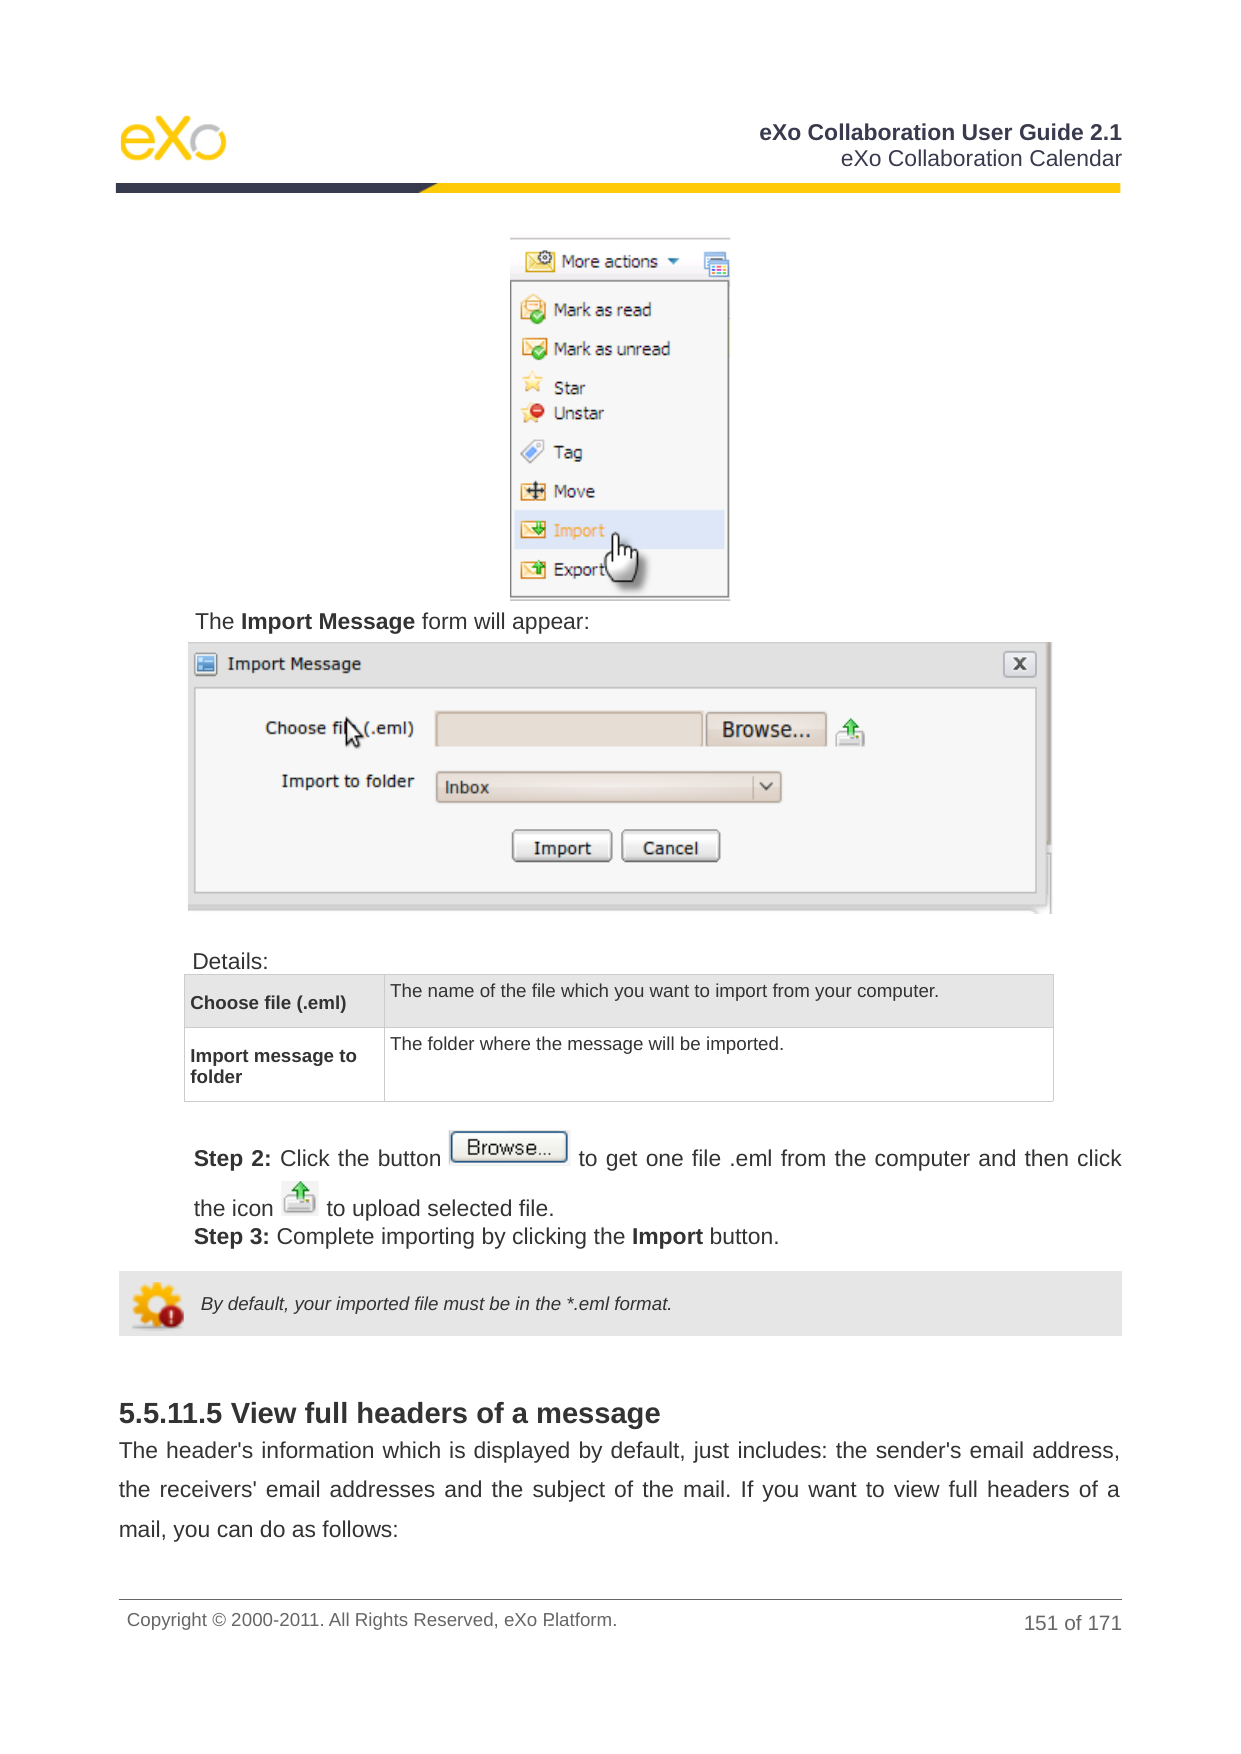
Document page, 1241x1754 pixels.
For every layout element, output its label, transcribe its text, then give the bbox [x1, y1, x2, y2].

table_cell The folder where the message will be imported. [385, 1028, 1053, 1101]
picture [448, 1130, 571, 1166]
picture [131, 1282, 184, 1331]
table_header By default, your imported file must be in the *.eml format. [199, 1271, 1122, 1336]
picture [187, 642, 1053, 914]
table_header Choose file (.eml) [185, 975, 384, 1027]
table_header The name of the file which you want to import from your computer. [385, 975, 1053, 1027]
table_header [119, 1271, 199, 1336]
list Step 2: Click the buttonto get one file .eml from the computer and then click the iconto upload selected file. [156, 1123, 1122, 1223]
table_cell Import message to folder [185, 1028, 384, 1101]
text Details: [118, 948, 1122, 974]
picture [115, 183, 1121, 193]
text The header's information which is displayed by default, just includes: the sender's email address, the receivers' email addresses and the subject of the mail. If you want to view full headers of a mail, you can do as follows: [118, 1437, 1122, 1542]
subtitle View full headers of a message [118, 1396, 1122, 1429]
picture [281, 1181, 319, 1216]
list The Import Message form will appear: [157, 601, 1122, 634]
list Step 3: Complete importing by clicking the Import button. [156, 1223, 1122, 1249]
picture [510, 235, 731, 601]
picture [120, 115, 227, 161]
